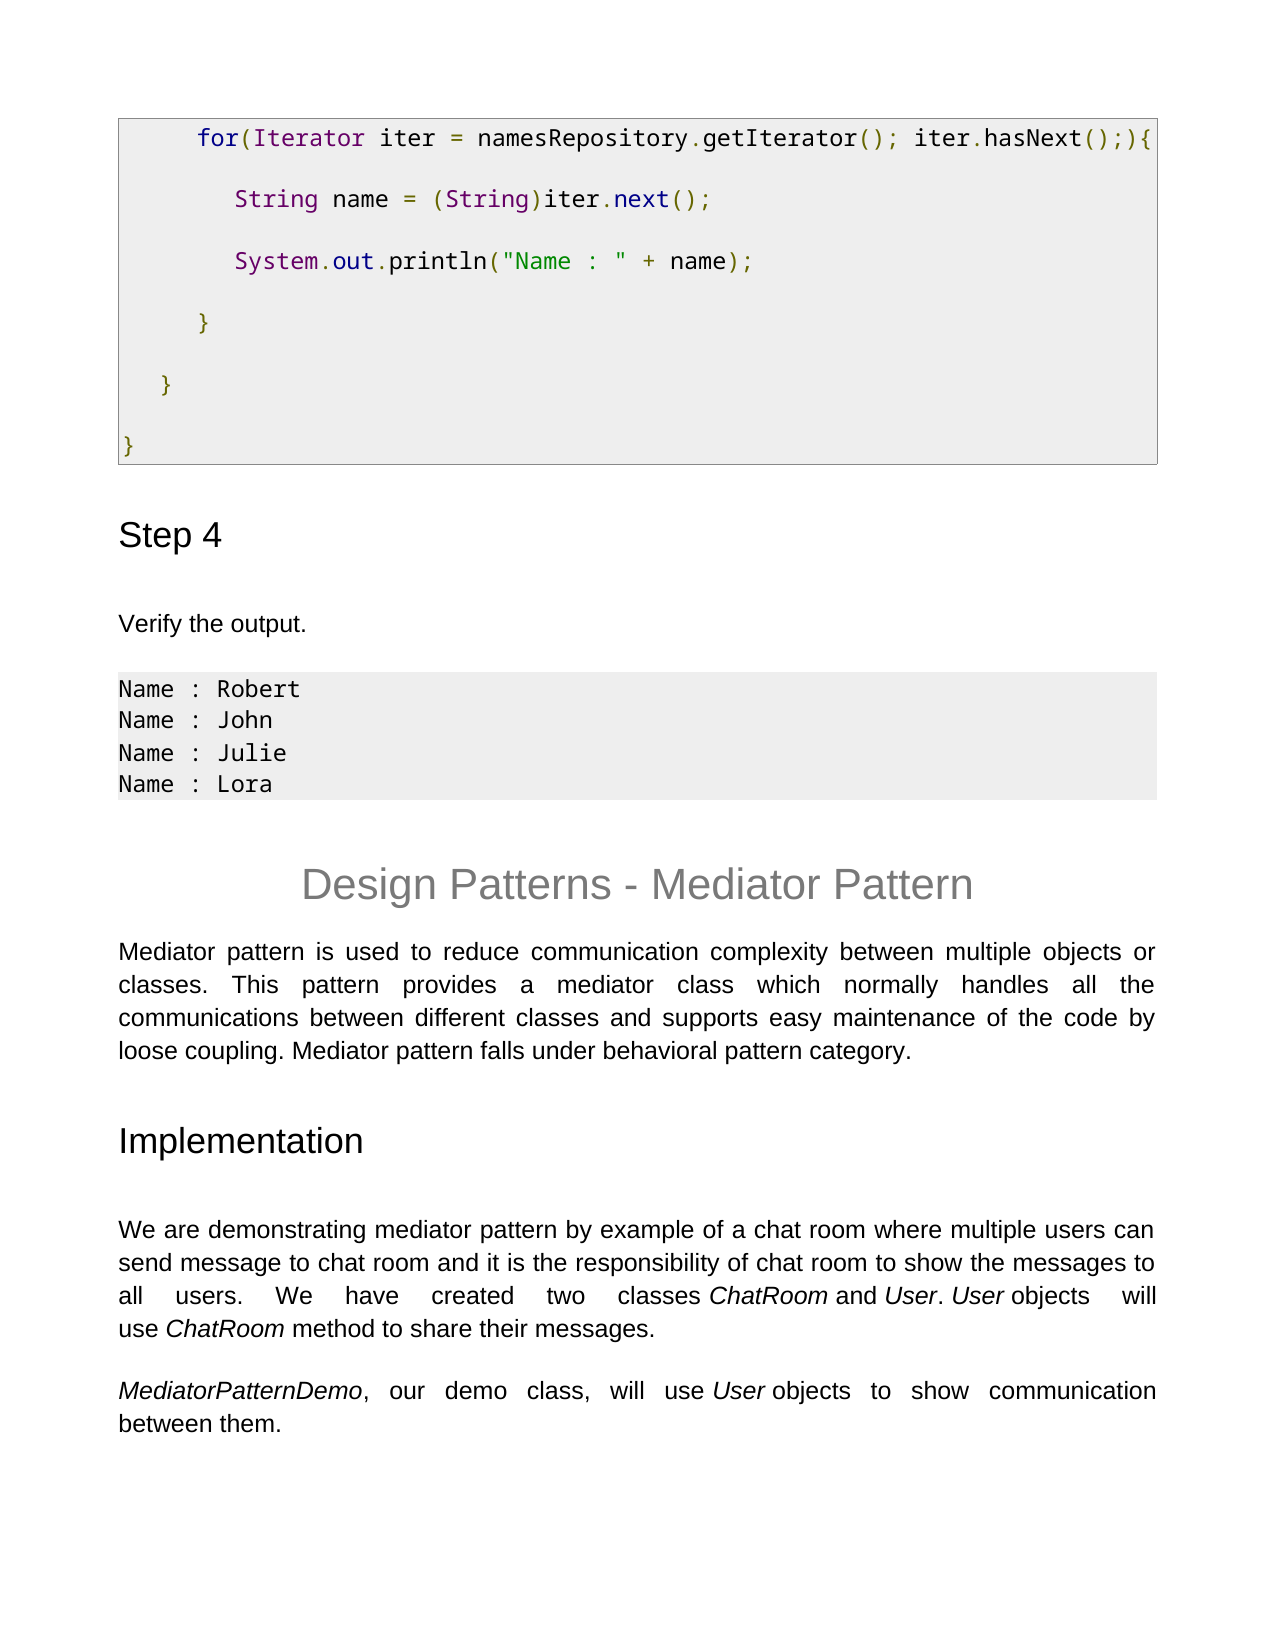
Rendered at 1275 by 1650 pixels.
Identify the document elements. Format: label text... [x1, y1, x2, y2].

text System.out.println("Name : " + name); [119, 241, 1157, 276]
subtitle Design Patterns - Mediator Pattern [118, 858, 1157, 908]
text Verify the output. [118, 609, 1157, 638]
text for(Iterator iter = namesRepository.getIterator(); iter.hasNext();){ [119, 119, 1157, 153]
subtitle Step 4 [118, 514, 1157, 556]
text String name = (String)iter.next(); [119, 179, 1157, 215]
text Name : Julie [118, 736, 1157, 768]
text Name : Robert [118, 672, 1157, 704]
text } [119, 425, 1157, 464]
text Name : John [118, 704, 1157, 736]
text } [119, 364, 1157, 399]
text We are demonstrating mediator pattern by example of a chat room where multiple users can send message to chat room and it is the responsibility of chat room to show the messages to all users. We have created two classes ChatRoom and User. User objects will use ChatRoom method to share their messages. [118, 1215, 1157, 1342]
text Name : Lora [118, 768, 1157, 800]
text MediatorPatternDemo, our demo class, will use User objects to show communication between them. [118, 1376, 1157, 1438]
subtitle Implementation [118, 1119, 1157, 1161]
text Mediator pattern is used to reduce communication complexity between multiple objects or classes. This pattern provides a mediator class which normally handles all the communications between different classes and supports easy maintenance of the code by loose coupling. Mediator pattern falls under behavioral pattern category. [118, 937, 1157, 1065]
text } [119, 302, 1157, 338]
